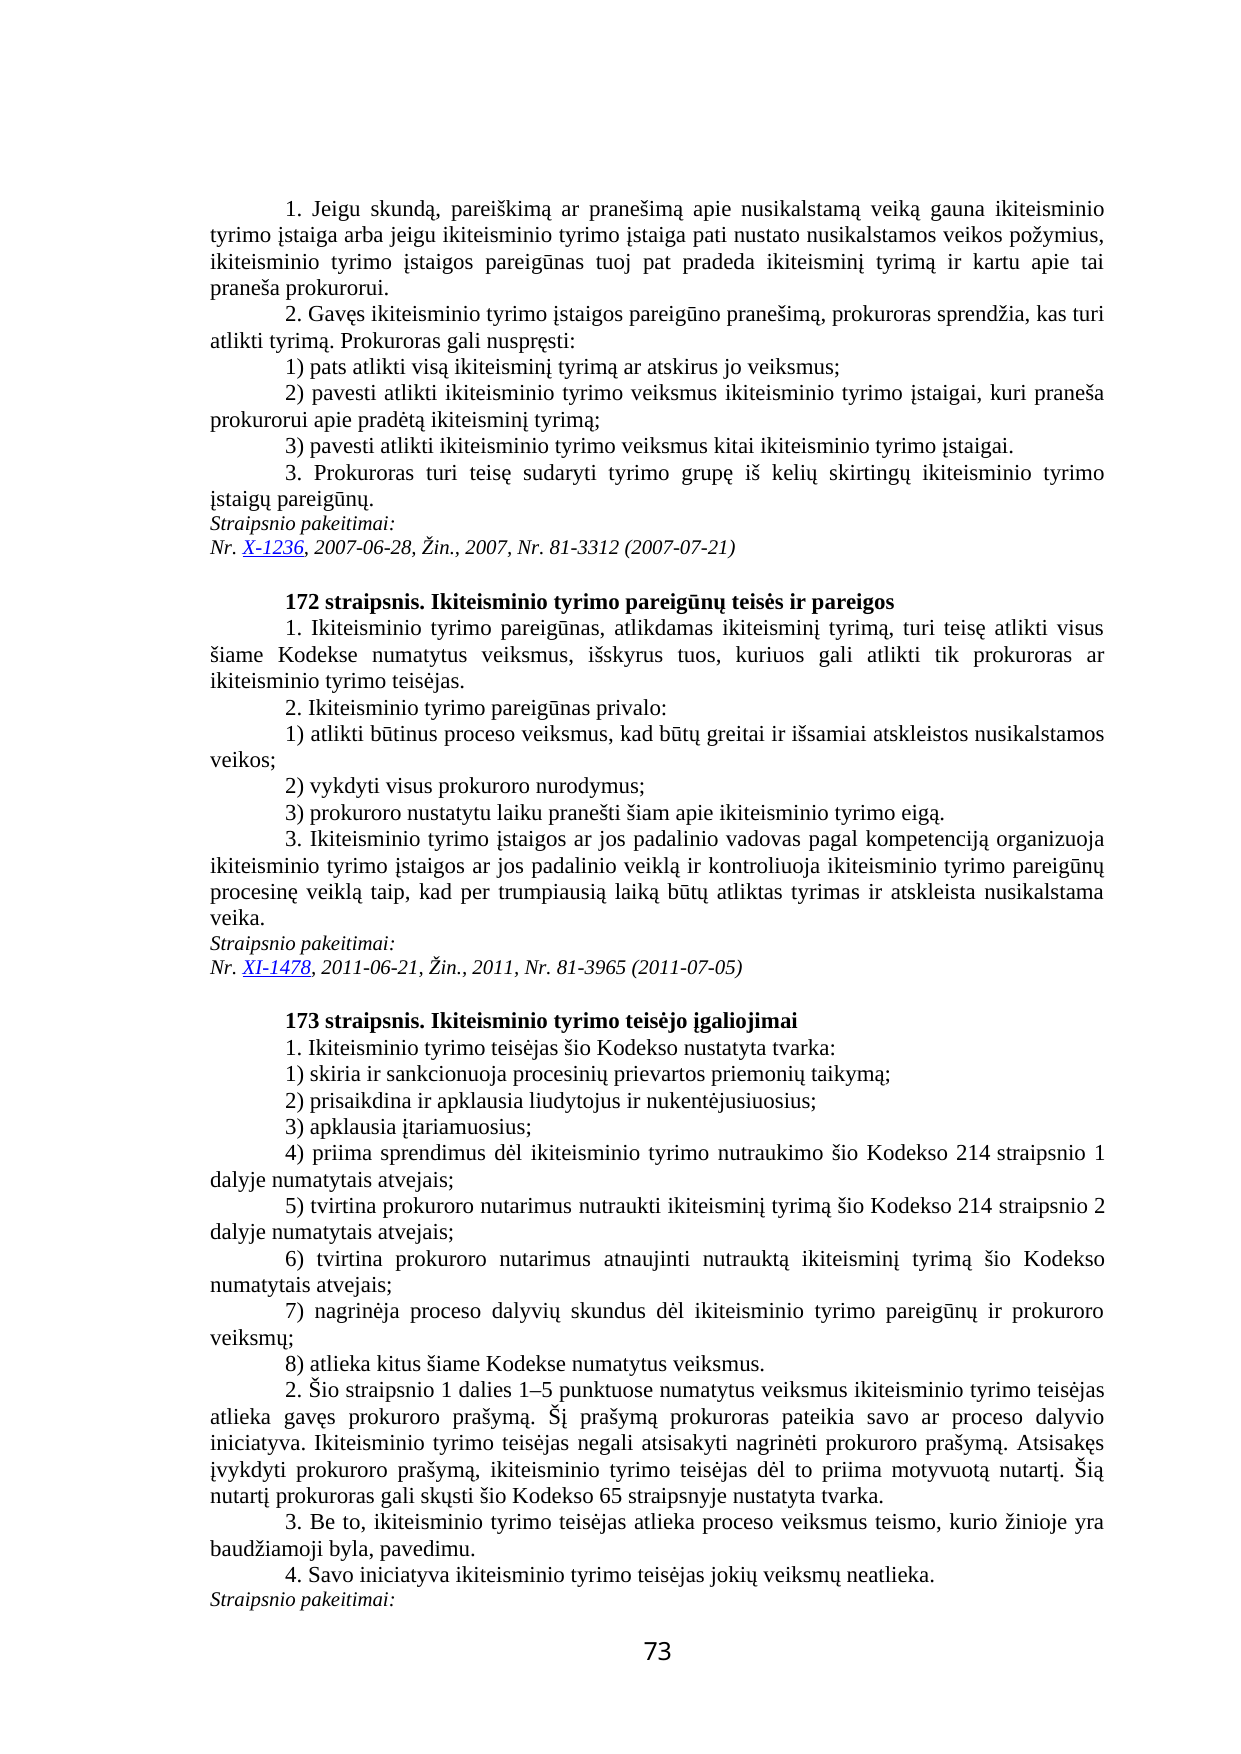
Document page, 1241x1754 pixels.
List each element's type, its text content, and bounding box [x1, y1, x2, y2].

text 3. Be to, ikiteisminio tyrimo teisėjas atlieka proceso veiksmus teismo, kurio žinioje yra baudžiamoji byla, pavedimu. [210, 1508, 1106, 1561]
text 2. Šio straipsnio 1 dalies 1–5 punktuose numatytus veiksmus ikiteisminio tyrimo teisėjas atlieka gavęs prokuroro prašymą. Šį prašymą prokuroras pateikia savo ar proceso dalyvio iniciatyva. Ikiteisminio tyrimo teisėjas negali atsisakyti nagrinėti prokuroro prašymą. Atsisakęs įvykdyti prokuroro prašymą, ikiteisminio tyrimo teisėjas dėl to priima motyvuotą nutartį. Šią nutartį prokuroras gali skųsti šio Kodekso 65 straipsnyje nustatyta tvarka. [210, 1377, 1106, 1508]
text 3. Ikiteisminio tyrimo įstaigos ar jos padalinio vadovas pagal kompetenciją organizuoja ikiteisminio tyrimo įstaigos ar jos padalinio veiklą ir kontroliuoja ikiteisminio tyrimo pareigūnų procesinę veiklą taip, kad per trumpiausią laiką būtų atliktas tyrimas ir atskleista nusikalstama veika. [210, 825, 1106, 931]
text 2. Ikiteisminio tyrimo pareigūnas privalo: [210, 693, 1106, 720]
text Nr. X-1236, 2007-06-28, Žin., 2007, Nr. 81-3312 (2007-07-21) [210, 535, 1106, 559]
text 2) vykdyti visus prokuroro nurodymus; [210, 773, 1106, 799]
text 6) tvirtina prokuroro nutarimus atnaujinti nutrauktą ikiteisminį tyrimą šio Kodekso numatytais atvejais; [210, 1245, 1106, 1297]
text Nr. XI-1478, 2011-06-21, Žin., 2011, Nr. 81-3965 (2011-07-05) [210, 955, 1106, 979]
text 3. Prokuroras turi teisę sudaryti tyrimo grupę iš kelių skirtingų ikiteisminio tyrimo įstaigų pareigūnų. [210, 458, 1106, 511]
text 1) pats atlikti visą ikiteisminį tyrimą ar atskirus jo veiksmus; [210, 353, 1106, 379]
text 7) nagrinėja proceso dalyvių skundus dėl ikiteisminio tyrimo pareigūnų ir prokuroro veiksmų; [210, 1297, 1106, 1350]
text Straipsnio pakeitimai: [210, 931, 1106, 955]
text 173 straipsnis. Ikiteisminio tyrimo teisėjo įgaliojimai [210, 1008, 1106, 1034]
text 1) skiria ir sankcionuoja procesinių prievartos priemonių taikymą; [210, 1060, 1106, 1087]
text Straipsnio pakeitimai: [210, 511, 1106, 535]
text 3) apklausia įtariamuosius; [210, 1113, 1106, 1139]
text 1) atlikti būtinus proceso veiksmus, kad būtų greitai ir išsamiai atskleistos nusikalstamos veikos; [210, 720, 1106, 773]
text 1. Ikiteisminio tyrimo teisėjas šio Kodekso nustatyta tvarka: [210, 1034, 1106, 1060]
text 172 straipsnis. Ikiteisminio tyrimo pareigūnų teisės ir pareigos [210, 588, 1106, 614]
text 8) atlieka kitus šiame Kodekse numatytus veiksmus. [210, 1350, 1106, 1377]
text 2) pavesti atlikti ikiteisminio tyrimo veiksmus ikiteisminio tyrimo įstaigai, kuri praneša prokurorui apie pradėtą ikiteisminį tyrimą; [210, 379, 1106, 432]
text 2. Gavęs ikiteisminio tyrimo įstaigos pareigūno pranešimą, prokuroras sprendžia, kas turi atlikti tyrimą. Prokuroras gali nuspręsti: [210, 300, 1106, 353]
text Straipsnio pakeitimai: [210, 1587, 1106, 1611]
text 1. Ikiteisminio tyrimo pareigūnas, atlikdamas ikiteisminį tyrimą, turi teisę atlikti visus šiame Kodekse numatytus veiksmus, išskyrus tuos, kuriuos gali atlikti tik prokuroras ar ikiteisminio tyrimo teisėjas. [210, 614, 1106, 693]
text 3) prokuroro nustatytu laiku pranešti šiam apie ikiteisminio tyrimo eigą. [210, 799, 1106, 825]
text 2) prisaikdina ir apklausia liudytojus ir nukentėjusiuosius; [210, 1087, 1106, 1113]
text 5) tvirtina prokuroro nutarimus nutraukti ikiteisminį tyrimą šio Kodekso 214 straipsnio 2 dalyje numatytais atvejais; [210, 1192, 1106, 1245]
text 4) priima sprendimus dėl ikiteisminio tyrimo nutraukimo šio Kodekso 214 straipsnio 1 dalyje numatytais atvejais; [210, 1139, 1106, 1192]
text 4. Savo iniciatyva ikiteisminio tyrimo teisėjas jokių veiksmų neatlieka. [210, 1561, 1106, 1587]
text 3) pavesti atlikti ikiteisminio tyrimo veiksmus kitai ikiteisminio tyrimo įstaigai. [210, 432, 1106, 458]
text 1. Jeigu skundą, pareiškimą ar pranešimą apie nusikalstamą veiką gauna ikiteisminio tyrimo įstaiga arba jeigu ikiteisminio tyrimo įstaiga pati nustato nusikalstamos veikos požymius, ikiteisminio tyrimo įstaigos pareigūnas tuoj pat pradeda ikiteisminį tyrimą ir kartu apie tai praneša prokurorui. [210, 195, 1106, 300]
